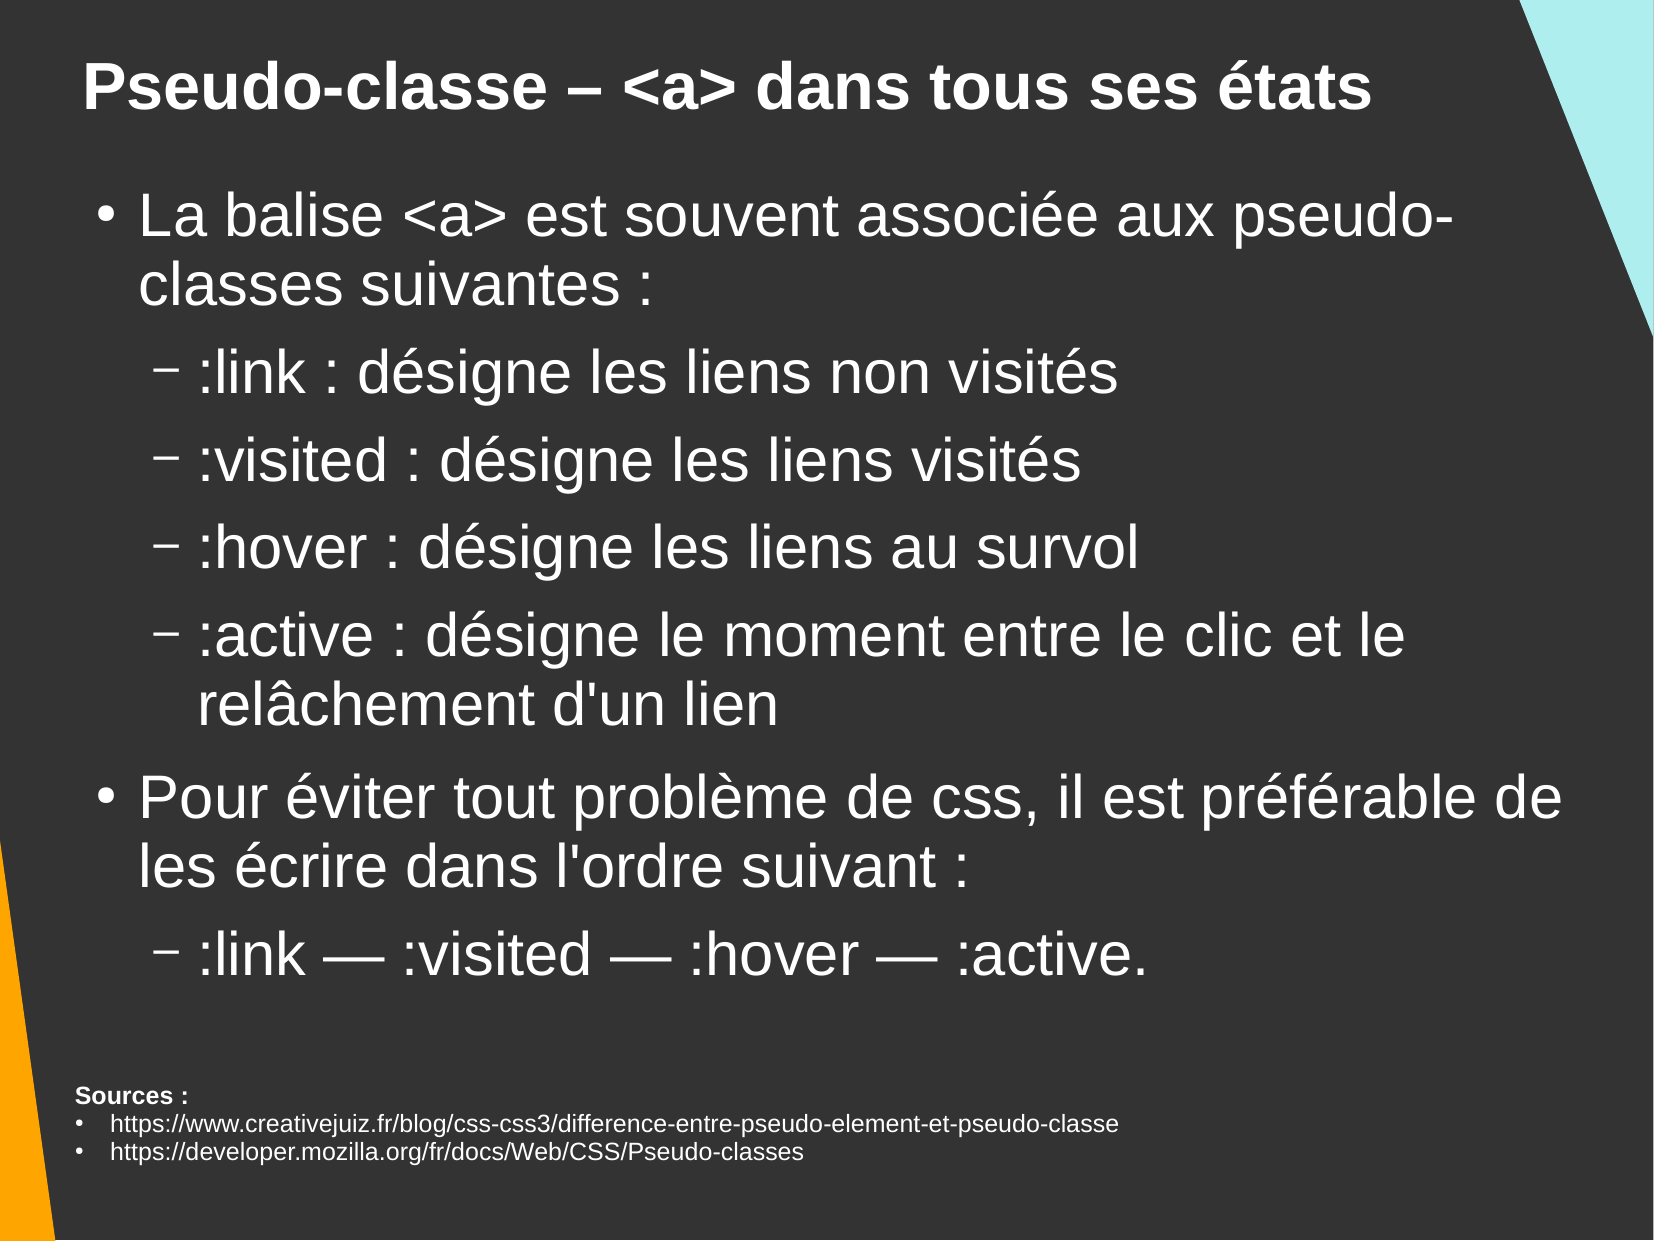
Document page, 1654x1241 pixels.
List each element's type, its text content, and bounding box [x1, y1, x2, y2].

list La balise <a> est souvent associée aux pseudo-classes suivantes : :link : désigne les liens non visités :visited : désigne les liens visités :hover : désigne les liens au survol :active : désigne le moment entre le clic et le relâchement d'un lien Pour éviter tout problème de css, il est préférable de les écrire dans l'ordre suivant : :link — :visited — :hover — :active. [80, 180, 1605, 993]
title Pseudo-classe – <a> dans tous ses états [82, 49, 1571, 152]
text_box [0, 840, 56, 1241]
text_box Sources : https://www.creativejuiz.fr/blog/css-css3/difference-entre-pseudo-element-et-pseudo-classe https://developer.mozilla.org/fr/docs/Web/CSS/Pseudo-classes [60, 1074, 1546, 1241]
text_box [1519, 0, 1654, 340]
